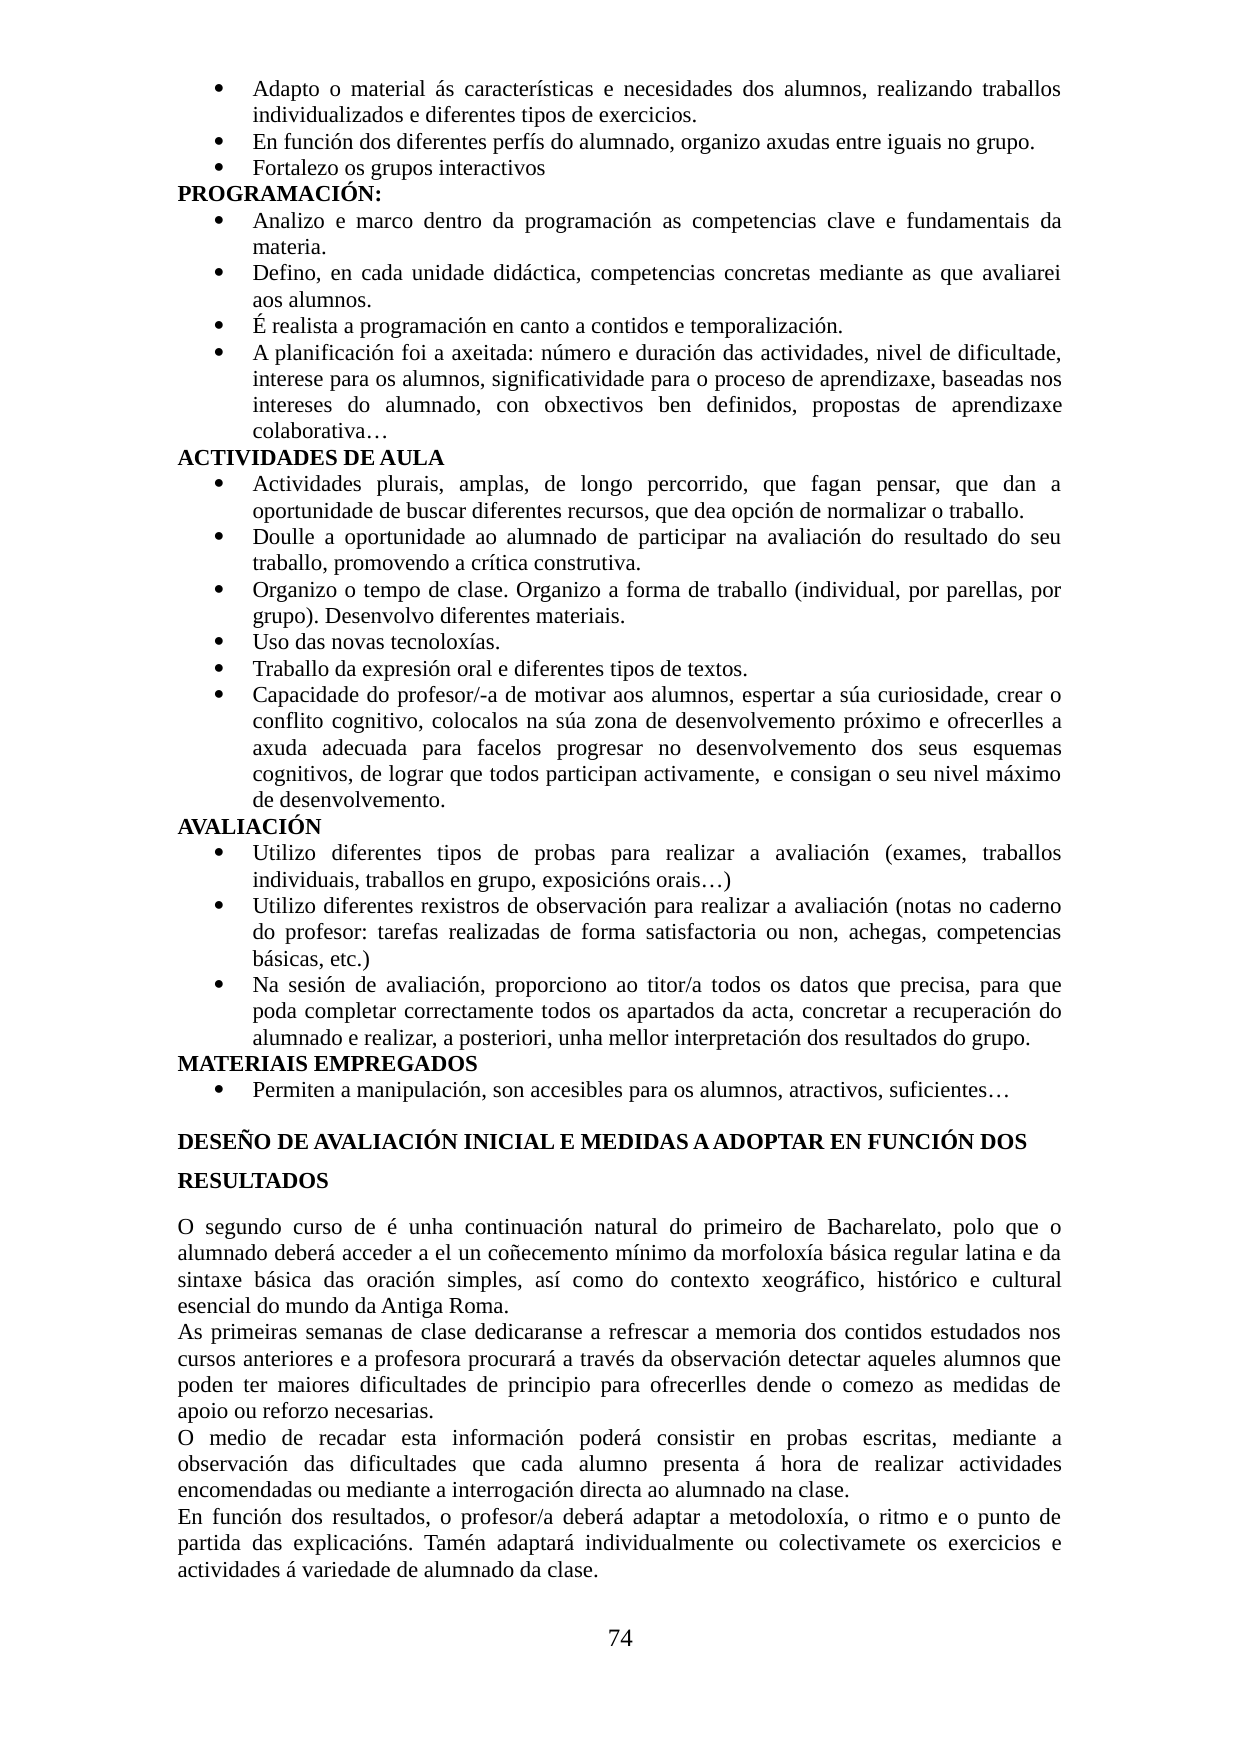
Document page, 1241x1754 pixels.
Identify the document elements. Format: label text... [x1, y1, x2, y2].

text O medio de recadar esta información poderá consistir en probas escritas, mediante a observación das dificultades que cada alumno presenta á hora de realizar actividades encomendadas ou mediante a interrogación directa ao alumnado na clase. [177, 1424, 1063, 1503]
list Analizo e marco dentro da programación as competencias clave e fundamentais da materia. [215, 207, 1063, 259]
list Permiten a manipulación, son accesibles para os alumnos, atractivos, suficientes… [215, 1076, 1063, 1103]
subtitle DESEÑO DE AVALIACIÓN INICIAL E MEDIDAS A ADOPTAR EN FUNCIÓN DOS RESULTADOS [177, 1128, 1063, 1194]
list Fortalezo os grupos interactivos [215, 154, 1063, 180]
text AVALIACIÓN [177, 813, 1063, 839]
list É realista a programación en canto a contidos e temporalización. [215, 312, 1063, 338]
text As primeiras semanas de clase dedicaranse a refrescar a memoria dos contidos estudados nos cursos anteriores e a profesora procurará a través da observación detectar aqueles alumnos que poden ter maiores dificultades de principio para ofrecerlles dende o comezo as medidas de apoio ou reforzo necesarias. [177, 1318, 1063, 1424]
list Adapto o material ás características e necesidades dos alumnos, realizando traballos individualizados e diferentes tipos de exercicios. [215, 75, 1063, 128]
list Doulle a oportunidade ao alumnado de participar na avaliación do resultado do seu traballo, promovendo a crítica construtiva. [215, 523, 1063, 576]
text ACTIVIDADES DE AULA [177, 444, 1063, 470]
text En función dos resultados, o profesor/a deberá adaptar a metodoloxía, o ritmo e o punto de partida das explicacións. Tamén adaptará individualmente ou colectivamete os exercicios e actividades á variedade de alumnado da clase. [177, 1503, 1063, 1582]
list Capacidade do profesor/-a de motivar aos alumnos, espertar a súa curiosidade, crear o conflito cognitivo, colocalos na súa zona de desenvolvemento próximo e ofrecerlles a axuda adecuada para facelos progresar no desenvolvemento dos seus esquemas cognitivos, de lograr que todos participan activamente, e consigan o seu nivel máximo de desenvolvemento. [215, 681, 1063, 813]
list Actividades plurais, amplas, de longo percorrido, que fagan pensar, que dan a oportunidade de buscar diferentes recursos, que dea opción de normalizar o traballo. [215, 470, 1063, 523]
text O segundo curso de é unha continuación natural do primeiro de Bacharelato, polo que o alumnado deberá acceder a el un coñecemento mínimo da morfoloxía básica regular latina e da sintaxe básica das oración simples, así como do contexto xeográfico, histórico e cultural esencial do mundo da Antiga Roma. [177, 1213, 1063, 1318]
list Organizo o tempo de clase. Organizo a forma de traballo (individual, por parellas, por grupo). Desenvolvo diferentes materiais. [215, 576, 1063, 628]
list A planificación foi a axeitada: número e duración das actividades, nivel de dificultade, interese para os alumnos, significatividade para o proceso de aprendizaxe, baseadas nos intereses do alumnado, con obxectivos ben definidos, propostas de aprendizaxe colaborativa… [215, 338, 1063, 444]
list Uso das novas tecnoloxías. [215, 628, 1063, 655]
list Utilizo diferentes rexistros de observación para realizar a avaliación (notas no caderno do profesor: tarefas realizadas de forma satisfactoria ou non, achegas, competencias básicas, etc.) [215, 892, 1063, 971]
text PROGRAMACIÓN: [177, 180, 1063, 207]
text MATERIAIS EMPREGADOS [177, 1050, 1063, 1076]
list Traballo da expresión oral e diferentes tipos de textos. [215, 655, 1063, 681]
list En función dos diferentes perfís do alumnado, organizo axudas entre iguais no grupo. [215, 128, 1063, 154]
list Defino, en cada unidade didáctica, competencias concretas mediante as que avaliarei aos alumnos. [215, 259, 1063, 312]
list Na sesión de avaliación, proporciono ao titor/a todos os datos que precisa, para que poda completar correctamente todos os apartados da acta, concretar a recuperación do alumnado e realizar, a posteriori, unha mellor interpretación dos resultados do grupo. [215, 971, 1063, 1050]
list Utilizo diferentes tipos de probas para realizar a avaliación (exames, traballos individuais, traballos en grupo, exposicións orais…) [215, 839, 1063, 892]
